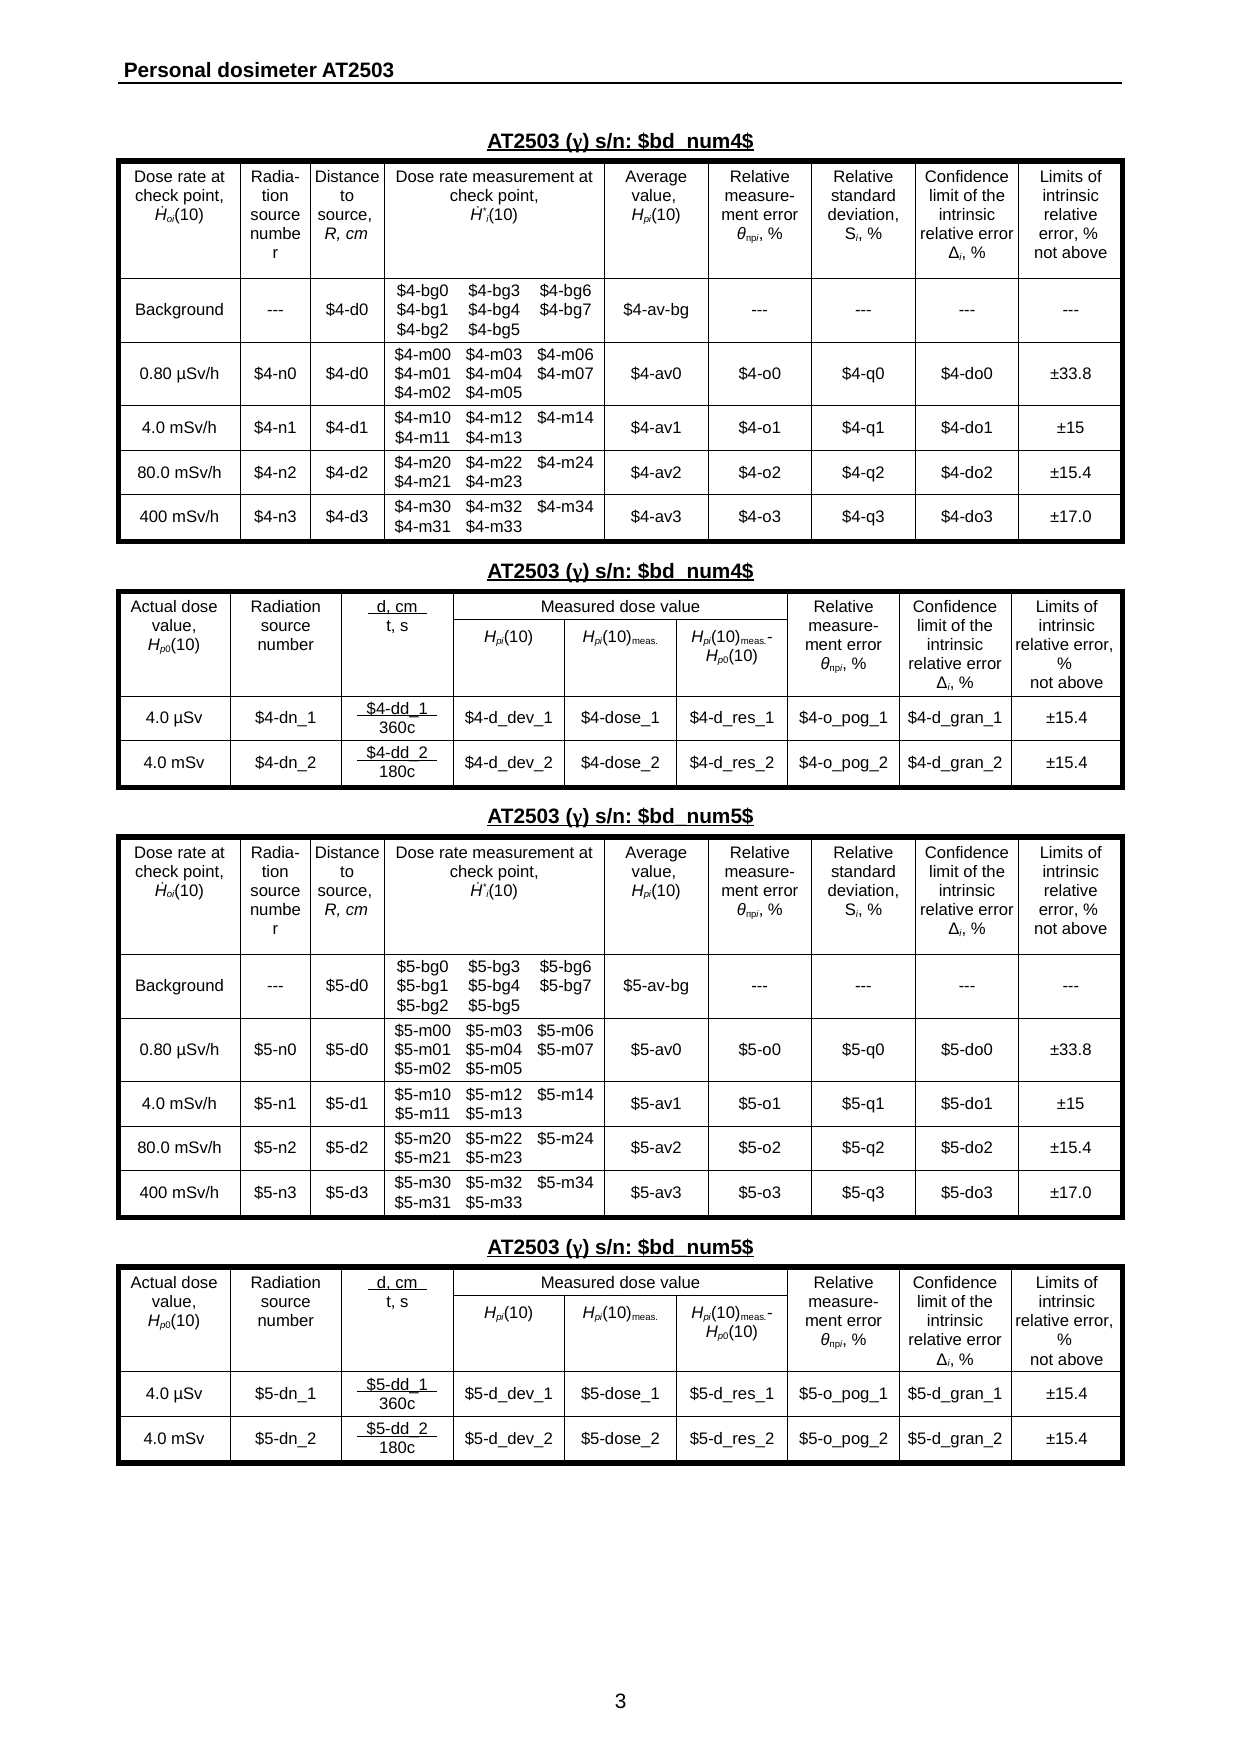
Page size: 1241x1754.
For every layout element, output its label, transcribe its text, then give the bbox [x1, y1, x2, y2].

table_cell $4-d_gran_1 [900, 697, 1011, 740]
table_cell 4.0 mSv [121, 741, 230, 784]
table_cell $5-o1 [709, 1082, 811, 1126]
table_cell $4-av-bg [605, 279, 708, 342]
table_cell --- [241, 955, 310, 1017]
table_cell 4.0 µSv [121, 697, 230, 740]
table_cell $4-n2 [241, 451, 310, 494]
table_cell 4.0 mSv/h [121, 406, 240, 450]
table_cell $4-av2 [605, 451, 708, 494]
table_cell Hpi(10)meas. [565, 620, 676, 696]
table_cell $5-av0 [605, 1019, 708, 1081]
table_cell ±17.0 [1019, 495, 1120, 539]
table_cell $5-av2 [605, 1127, 708, 1170]
table_cell $5-o_pog_1 [788, 1372, 899, 1416]
table_cell ±33.8 [1019, 343, 1120, 405]
table_cell $4-dd_2 180c [342, 741, 453, 784]
table_cell $4-d0 [311, 343, 384, 405]
table_cell $4-do3 [916, 495, 1018, 539]
table_cell $5-d_gran_2 [900, 1417, 1011, 1460]
table_cell Average value, Hpi(10) [605, 164, 708, 278]
table_cell --- [709, 955, 811, 1017]
table_cell --- [1019, 279, 1120, 342]
table_cell Limits of intrinsic relative error, % not above [1012, 594, 1120, 696]
table_cell $5-av1 [605, 1082, 708, 1126]
table_cell Hpi(10) [454, 1296, 564, 1371]
table_cell ±17.0 [1019, 1171, 1120, 1214]
table_cell $5-dd_1 360c [342, 1372, 453, 1416]
table_cell $4-q1 [812, 406, 915, 450]
table_cell $5-n2 [241, 1127, 310, 1170]
table_cell $4-q0 [812, 343, 915, 405]
table_cell --- [709, 279, 811, 342]
table_cell ±33.8 [1019, 1019, 1120, 1081]
table_cell $4-m00 $4-m01 $4-m02 $4-m03 $4-m04 $4-m05 $4-m06 $4-m07 [385, 343, 604, 405]
table_cell $5-d3 [311, 1171, 384, 1214]
table_cell $5-do2 [916, 1127, 1018, 1170]
table_cell Relative measure-ment error θпрi, % [788, 594, 899, 696]
table_header AT2503 (γ) s/n: $bd_num5$ [118, 790, 1122, 834]
table_cell $4-q2 [812, 451, 915, 494]
table_cell $4-d_dev_1 [454, 697, 564, 740]
table_cell $5-av3 [605, 1171, 708, 1214]
table_cell Confidence limit of the intrinsic relative error Δi, % [916, 840, 1018, 954]
table_cell Limits of intrinsic relative error, % not above [1019, 840, 1120, 954]
table_cell ±15.4 [1012, 1417, 1120, 1460]
table_cell ±15.4 [1019, 1127, 1120, 1170]
table_cell $5-d2 [311, 1127, 384, 1170]
table_cell $4-do2 [916, 451, 1018, 494]
table_cell $5-do1 [916, 1082, 1018, 1126]
table_cell Measured dose value [454, 1270, 787, 1295]
table_cell d, cm t, s [342, 594, 453, 696]
table_cell Average value, Hpi(10) [605, 840, 708, 954]
table_cell $5-n3 [241, 1171, 310, 1214]
table_cell $4-n0 [241, 343, 310, 405]
table_cell $4-dd_1 360c [342, 697, 453, 740]
table_cell Confidence limit of the intrinsic relative error Δi, % [916, 164, 1018, 278]
table_cell $4-m10 $4-m11 $4-m12 $4-m13 $4-m14 [385, 406, 604, 450]
table_cell Relative standard deviation, Si, % [812, 164, 915, 278]
table_cell Distance to source, R, сm [311, 840, 384, 954]
table_cell $4-av1 [605, 406, 708, 450]
table_cell $5-d1 [311, 1082, 384, 1126]
table_cell $4-do0 [916, 343, 1018, 405]
table_cell Actual dose value, Hp0(10) [121, 1270, 230, 1371]
table_cell $5-q2 [812, 1127, 915, 1170]
table_cell $4-dose_1 [565, 697, 676, 740]
table_cell Background [121, 279, 240, 342]
table_cell 400 mSv/h [121, 495, 240, 539]
table_cell $5-m10 $5-m11 $5-m12 $5-m13 $5-m14 [385, 1082, 604, 1126]
table_cell $5-dd_2 180c [342, 1417, 453, 1460]
table_cell Confidence limit of the intrinsic relative error Δi, % [900, 1270, 1011, 1371]
table_cell 400 mSv/h [121, 1171, 240, 1214]
table_cell $5-dose_1 [565, 1372, 676, 1416]
table_header AT2503 (γ) s/n: $bd_num5$ [118, 1220, 1122, 1264]
table_cell Background [121, 955, 240, 1017]
table_cell Confidence limit of the intrinsic relative error Δi, % [900, 594, 1011, 696]
table_cell $4-do1 [916, 406, 1018, 450]
table_cell $4-o3 [709, 495, 811, 539]
table_cell $5-q0 [812, 1019, 915, 1081]
table_cell $4-av3 [605, 495, 708, 539]
table_cell $5-q1 [812, 1082, 915, 1126]
table_cell ±15.4 [1012, 697, 1120, 740]
table_cell $4-av0 [605, 343, 708, 405]
table_cell Radiation source number [231, 1270, 341, 1371]
table_cell $5-d_res_1 [677, 1372, 787, 1416]
table_cell Dose rate measurement at check point, Ḣ*i(10) [385, 840, 604, 954]
table_cell $5-d_res_2 [677, 1417, 787, 1460]
table_header AT2503 (γ) s/n: $bd_num4$ [118, 544, 1122, 588]
table_cell 80.0 mSv/h [121, 451, 240, 494]
table_cell $5-n1 [241, 1082, 310, 1126]
table_cell $4-m20 $4-m21 $4-m22 $4-m23 $4-m24 [385, 451, 604, 494]
table_cell Hpi(10)meas. [565, 1296, 676, 1371]
table_cell $4-dose_2 [565, 741, 676, 784]
table_cell $4-bg0 $4-bg1 $4-bg2 $4-bg3 $4-bg4 $4-bg5 $4-bg6 $4-bg7 [385, 279, 604, 342]
table_cell $5-d_gran_1 [900, 1372, 1011, 1416]
table_cell $4-d3 [311, 495, 384, 539]
table_cell Relative measure-ment error θпрi, % [788, 1270, 899, 1371]
table_cell Actual dose value, Hp0(10) [121, 594, 230, 696]
table_cell $4-o1 [709, 406, 811, 450]
table_cell $4-n3 [241, 495, 310, 539]
table_cell Radiation source number [231, 594, 341, 696]
table_cell 4.0 mSv/h [121, 1082, 240, 1126]
table_cell $5-d0 [311, 1019, 384, 1081]
table_cell $5-do3 [916, 1171, 1018, 1214]
table_cell Hpi(10) [454, 620, 564, 696]
table_cell $4-dn_1 [231, 697, 341, 740]
table_cell $5-d_dev_1 [454, 1372, 564, 1416]
table_cell $5-o2 [709, 1127, 811, 1170]
table_cell $5-m20 $5-m21 $5-m22 $5-m23 $5-m24 [385, 1127, 604, 1170]
table_cell $5-bg0 $5-bg1 $5-bg2 $5-bg3 $5-bg4 $5-bg5 $5-bg6 $5-bg7 [385, 955, 604, 1017]
table_cell $4-o_pog_2 [788, 741, 899, 784]
table_cell $4-d_dev_2 [454, 741, 564, 784]
table_cell $5-q3 [812, 1171, 915, 1214]
table_cell Dose rate at check point, Ḣoi(10) [121, 164, 240, 278]
table_cell $4-o2 [709, 451, 811, 494]
table_cell Distance to source, R, сm [311, 164, 384, 278]
table_cell Relative standard deviation, Si, % [812, 840, 915, 954]
table_cell --- [812, 279, 915, 342]
table_cell $4-o_pog_1 [788, 697, 899, 740]
table_cell --- [916, 279, 1018, 342]
table_cell Dose rate measurement at check point, Ḣ*i(10) [385, 164, 604, 278]
table_cell Hpi(10)meas.-Hp0(10) [677, 1296, 787, 1371]
table_cell $5-do0 [916, 1019, 1018, 1081]
table_cell $4-q3 [812, 495, 915, 539]
table_cell $4-d_gran_2 [900, 741, 1011, 784]
table_cell $5-dn_2 [231, 1417, 341, 1460]
table_cell $5-dn_1 [231, 1372, 341, 1416]
table_cell $4-d2 [311, 451, 384, 494]
table_cell --- [812, 955, 915, 1017]
table_cell Limits of intrinsic relative error, % not above [1012, 1270, 1120, 1371]
table_cell Relative measure-ment error θпрi, % [709, 840, 811, 954]
table_cell 4.0 mSv [121, 1417, 230, 1460]
table_cell $4-dn_2 [231, 741, 341, 784]
table_cell $4-d_res_1 [677, 697, 787, 740]
table_cell $5-av-bg [605, 955, 708, 1017]
table_cell d, cm t, s [342, 1270, 453, 1371]
table_cell $5-o3 [709, 1171, 811, 1214]
table_cell $4-d_res_2 [677, 741, 787, 784]
table_cell $4-d0 [311, 279, 384, 342]
table_cell ±15.4 [1019, 451, 1120, 494]
table_cell $5-m30 $5-m31 $5-m32 $5-m33 $5-m34 [385, 1171, 604, 1214]
table_cell Radia-tion source number [241, 840, 310, 954]
table_cell Radia-tion source number [241, 164, 310, 278]
table_cell ±15 [1019, 406, 1120, 450]
table_header AT2503 (γ) s/n: $bd_num4$ [118, 114, 1122, 158]
table_cell $4-d1 [311, 406, 384, 450]
table_cell $5-d0 [311, 955, 384, 1017]
table_cell $5-o0 [709, 1019, 811, 1081]
table_cell --- [1019, 955, 1120, 1017]
table_cell $4-m30 $4-m31 $4-m32 $4-m33 $4-m34 [385, 495, 604, 539]
table_cell 0.80 µSv/h [121, 1019, 240, 1081]
table_cell Relative measure-ment error θпрi, % [709, 164, 811, 278]
table_cell $5-d_dev_2 [454, 1417, 564, 1460]
table_cell 0.80 µSv/h [121, 343, 240, 405]
table_cell ±15 [1019, 1082, 1120, 1126]
table_cell Hpi(10)meas.-Hp0(10) [677, 620, 787, 696]
table_cell Limits of intrinsic relative error, % not above [1019, 164, 1120, 278]
table_cell $5-dose_2 [565, 1417, 676, 1460]
table_cell 80.0 mSv/h [121, 1127, 240, 1170]
table_cell --- [916, 955, 1018, 1017]
table_cell $5-o_pog_2 [788, 1417, 899, 1460]
table_cell $5-m00 $5-m01 $5-m02 $5-m03 $5-m04 $5-m05 $5-m06 $5-m07 [385, 1019, 604, 1081]
table_cell Measured dose value [454, 594, 787, 619]
table_cell ±15.4 [1012, 1372, 1120, 1416]
table_cell $5-n0 [241, 1019, 310, 1081]
table_cell ±15.4 [1012, 741, 1120, 784]
table_cell $4-o0 [709, 343, 811, 405]
table_cell 4.0 µSv [121, 1372, 230, 1416]
table_cell --- [241, 279, 310, 342]
table_cell Dose rate at check point, Ḣoi(10) [121, 840, 240, 954]
table_cell $4-n1 [241, 406, 310, 450]
